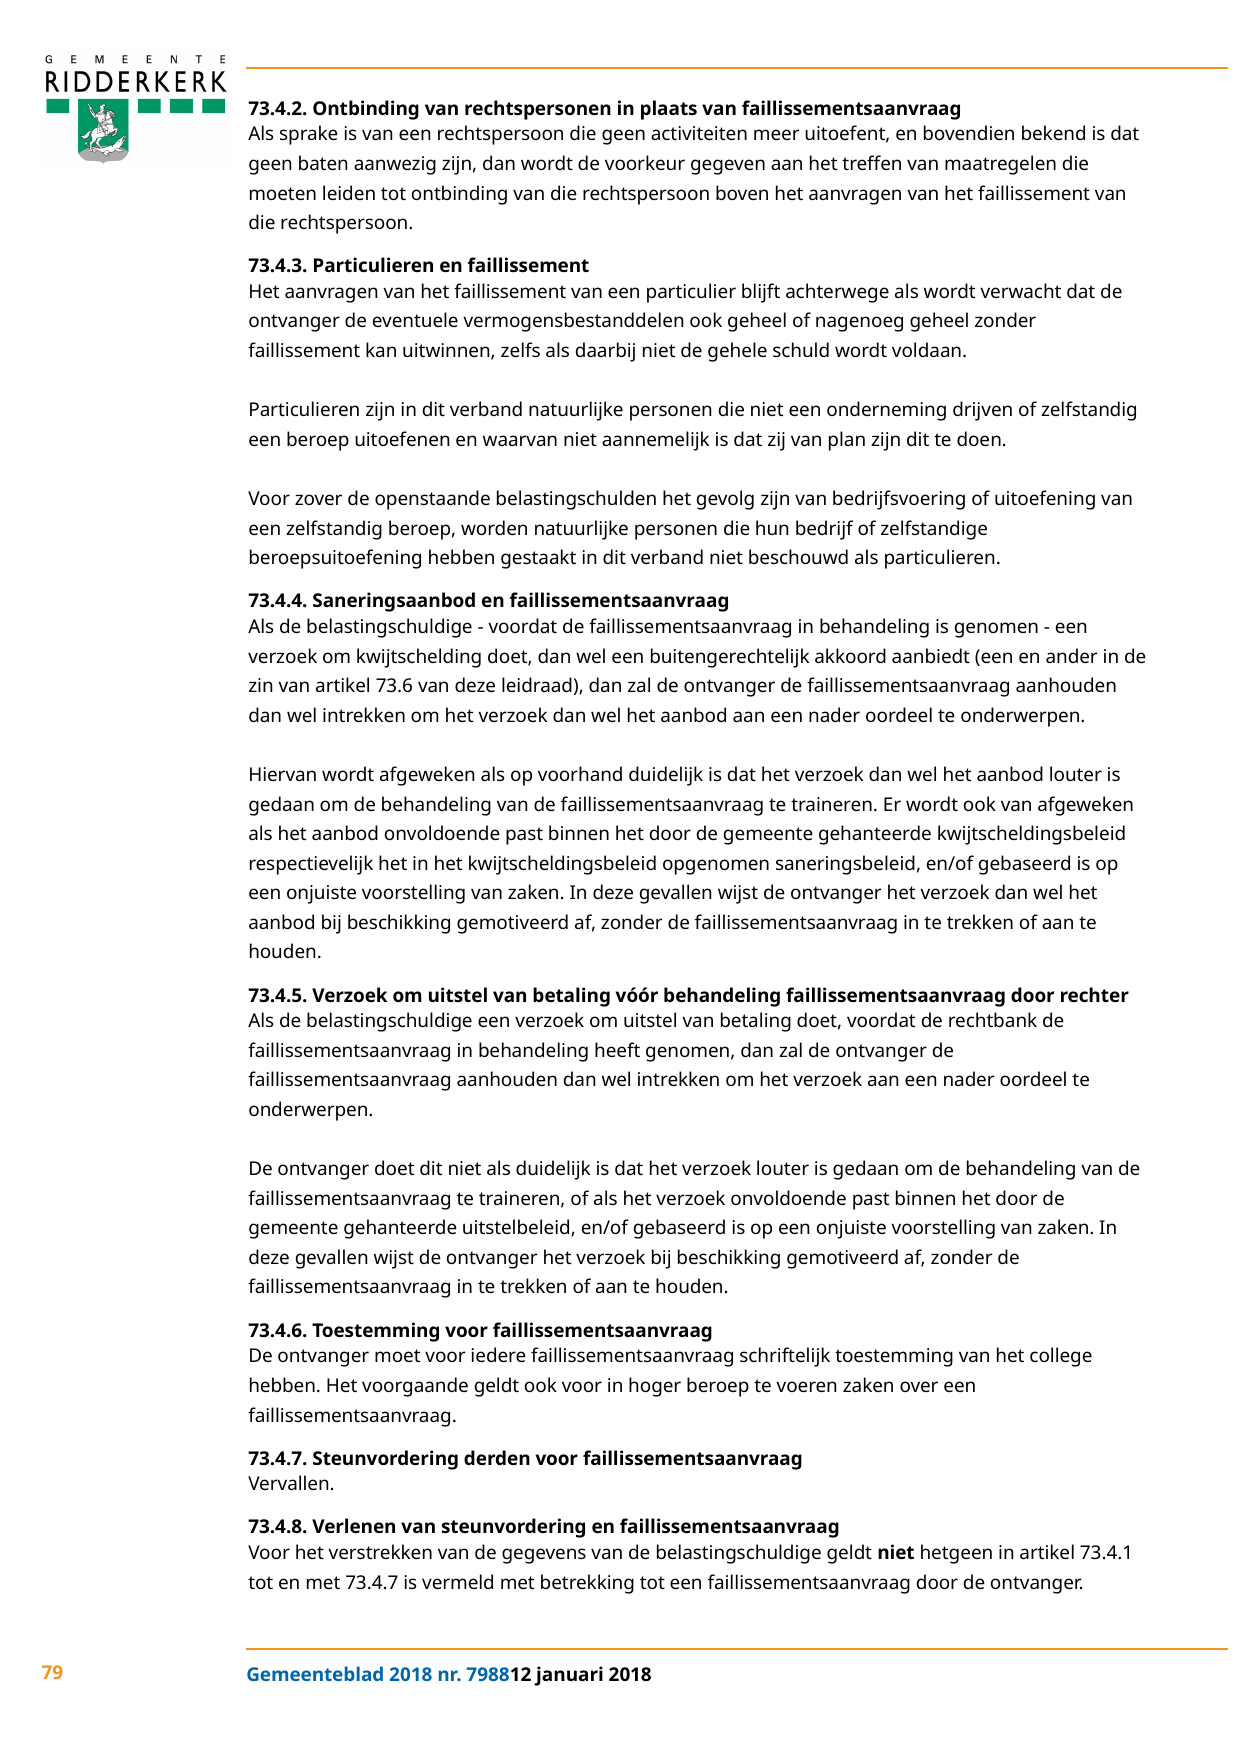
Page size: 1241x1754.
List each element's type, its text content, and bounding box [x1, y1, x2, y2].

text Het aanvragen van het faillissement van een particulier blijft achterwege als wordt verwacht dat de ontvanger de eventuele vermogensbestanddelen ook geheel of nagenoeg geheel zonder faillissement kan uitwinnen, zelfs als daarbij niet de gehele schuld wordt voldaan. [248, 278, 1152, 363]
text Voor het verstrekken van de gegevens van de belastingschuldige geldt niet hetgeen in artikel 73.4.1 tot en met 73.4.7 is vermeld met betrekking tot een faillissementsaanvraag door de ontvanger. [248, 1539, 1152, 1595]
text Particulieren zijn in dit verband natuurlijke personen die niet een onderneming drijven of zelfstandig een beroep uitoefenen en waarvan niet aannemelijk is dat zij van plan zijn dit te doen. [248, 396, 1152, 452]
text 73.4.8. Verlenen van steunvordering en faillissementsaanvraag [248, 1514, 1152, 1539]
text Als de belastingschuldige - voordat de faillissementsaanvraag in behandeling is genomen - een verzoek om kwijtschelding doet, dan wel een buitengerechtelijk akkoord aanbiedt (een en ander in de zin van artikel 73.6 van deze leidraad), dan zal de ontvanger de faillissementsaanvraag aanhouden dan wel intrekken om het verzoek dan wel het aanbod aan een nader oordeel te onderwerpen. [248, 613, 1152, 728]
text 73.4.5. Verzoek om uitstel van betaling vóór behandeling faillissementsaanvraag door rechter [248, 982, 1152, 1007]
picture [41, 47, 231, 172]
text 73.4.3. Particulieren en faillissement [248, 252, 1152, 278]
text Vervallen. [248, 1471, 1152, 1496]
text 73.4.2. Ontbinding van rechtspersonen in plaats van faillissementsaanvraag [248, 95, 1152, 121]
text Hiervan wordt afgeweken als op voorhand duidelijk is dat het verzoek dan wel het aanbod louter is gedaan om de behandeling van de faillissementsaanvraag te traineren. Er wordt ook van afgeweken als het aanbod onvoldoende past binnen het door de gemeente gehanteerde kwijtscheldingsbeleid respectievelijk het in het kwijtscheldingsbeleid opgenomen saneringsbeleid, en/of gebaseerd is op een onjuiste voorstelling van zaken. In deze gevallen wijst de ontvanger het verzoek dan wel het aanbod bij beschikking gemotiveerd af, zonder de faillissementsaanvraag in te trekken of aan te houden. [248, 761, 1152, 964]
text Als sprake is van een rechtspersoon die geen activiteiten meer uitoefent, en bovendien bekend is dat geen baten aanwezig zijn, dan wordt de voorkeur gegeven aan het treffen van maatregelen die moeten leiden tot ontbinding van die rechtspersoon boven het aanvragen van het faillissement van die rechtspersoon. [248, 121, 1152, 235]
text 73.4.4. Saneringsaanbod en faillissementsaanvraag [248, 587, 1152, 613]
text De ontvanger doet dit niet als duidelijk is dat het verzoek louter is gedaan om de behandeling van de faillissementsaanvraag te traineren, of als het verzoek onvoldoende past binnen het door de gemeente gehanteerde uitstelbeleid, en/of gebaseerd is op een onjuiste voorstelling van zaken. In deze gevallen wijst de ontvanger het verzoek bij beschikking gemotiveerd af, zonder de faillissementsaanvraag in te trekken of aan te houden. [248, 1155, 1152, 1299]
text 73.4.7. Steunvordering derden voor faillissementsaanvraag [248, 1445, 1152, 1471]
text Als de belastingschuldige een verzoek om uitstel van betaling doet, voordat de rechtbank de faillissementsaanvraag in behandeling heeft genomen, dan zal de ontvanger de faillissementsaanvraag aanhouden dan wel intrekken om het verzoek aan een nader oordeel te onderwerpen. [248, 1007, 1152, 1122]
text 73.4.6. Toestemming voor faillissementsaanvraag [248, 1317, 1152, 1343]
text Voor zover de openstaande belastingschulden het gevolg zijn van bedrijfsvoering of uitoefening van een zelfstandig beroep, worden natuurlijke personen die hun bedrijf of zelfstandige beroepsuitoefening hebben gestaakt in dit verband niet beschouwd als particulieren. [248, 485, 1152, 570]
text De ontvanger moet voor iedere faillissementsaanvraag schriftelijk toestemming van het college hebben. Het voorgaande geldt ook voor in hoger beroep te voeren zaken over een faillissementsaanvraag. [248, 1343, 1152, 1427]
